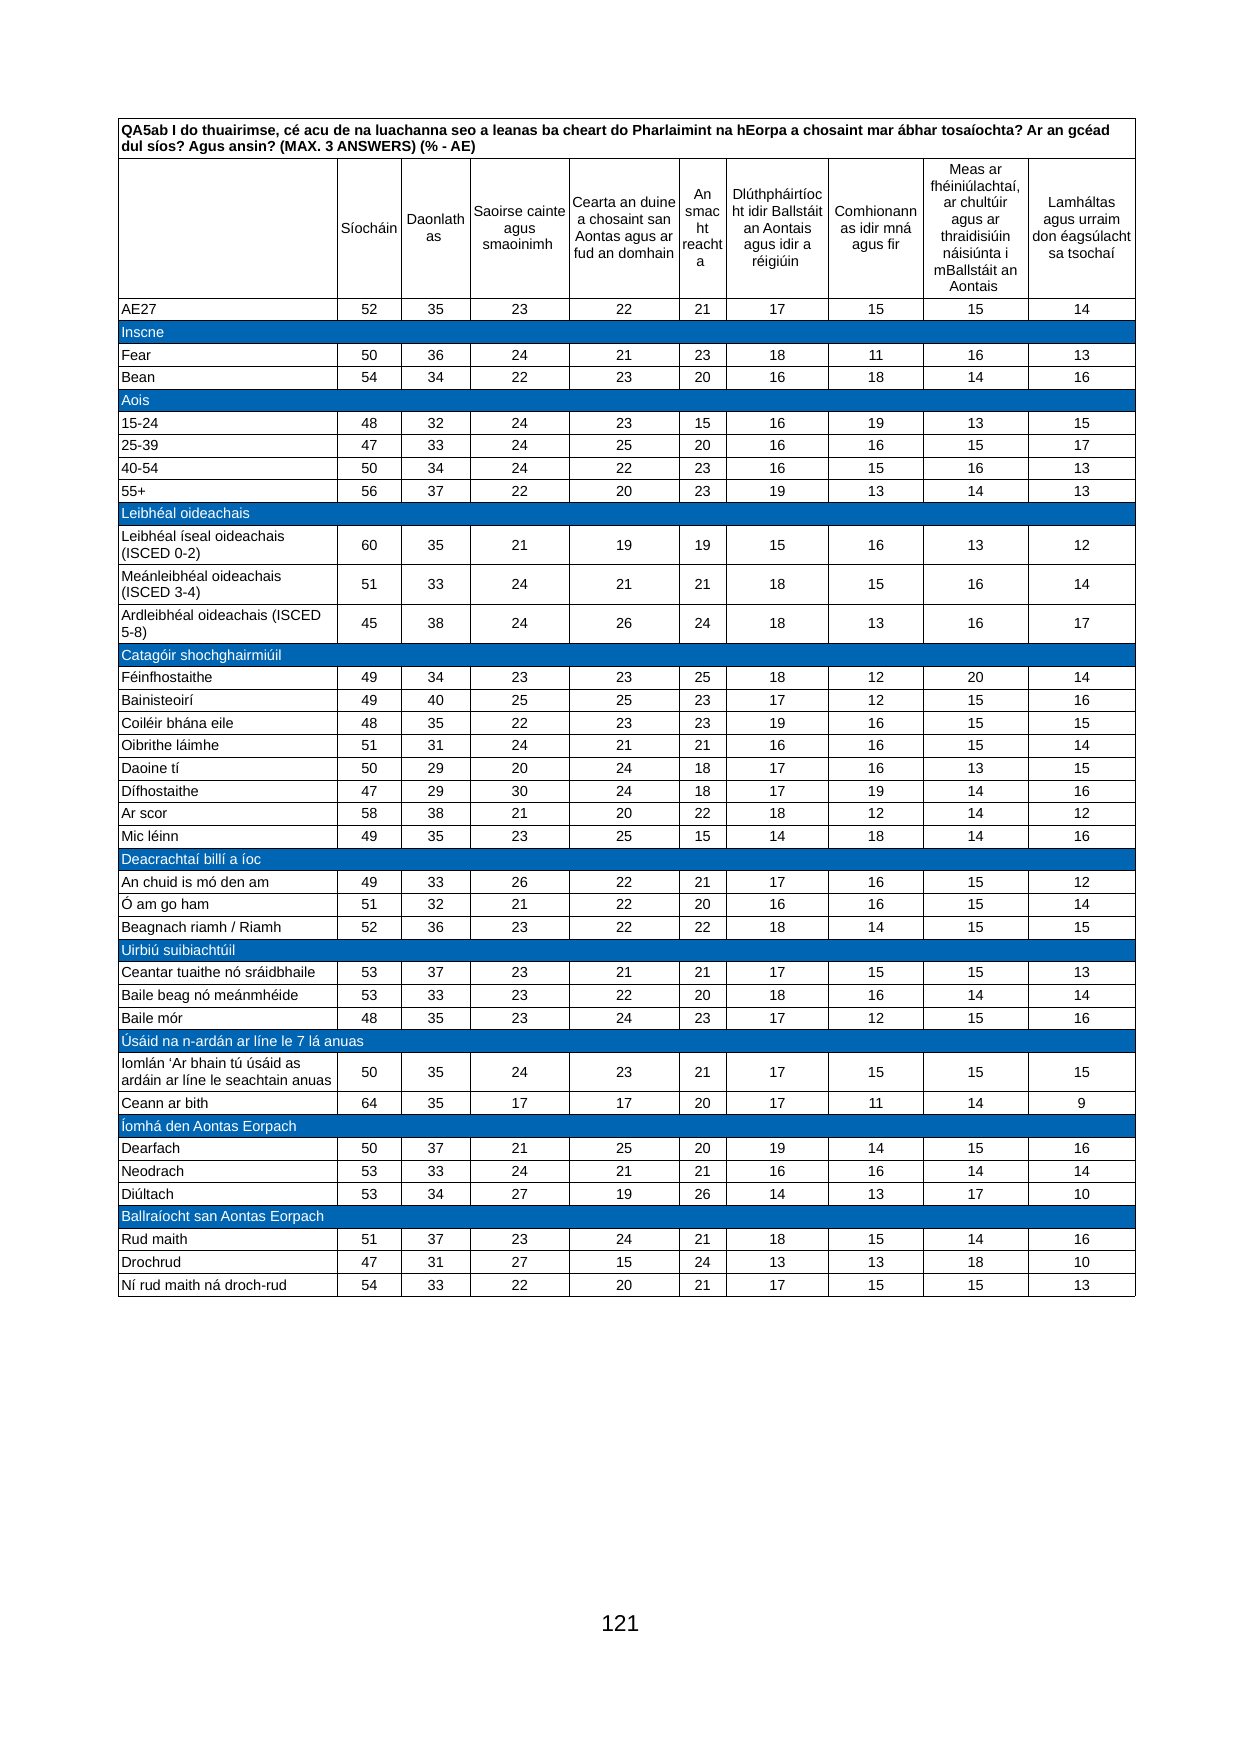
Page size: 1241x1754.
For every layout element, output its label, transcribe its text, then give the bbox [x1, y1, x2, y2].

table_cell 21 [570, 962, 679, 984]
table_cell Úsáid na n-ardán ar líne le 7 lá anuas [119, 1030, 1135, 1052]
table_cell 18 [727, 605, 828, 643]
table_cell 16 [727, 435, 828, 457]
table_cell 21 [680, 1274, 726, 1296]
table_cell 23 [680, 690, 726, 711]
table_cell 27 [471, 1251, 569, 1273]
table_cell 40 [402, 690, 470, 711]
table_cell 13 [1029, 458, 1135, 479]
table_cell 16 [924, 565, 1028, 604]
table_cell Meas ar fhéiniúlachtaí, ar chultúir agus ar thraidisiúin náisiúnta i mBallstáit an Aontais [924, 159, 1028, 298]
table_cell 47 [338, 781, 401, 802]
table_cell 16 [727, 458, 828, 479]
table_cell Meánleibhéal oideachais (ISCED 3-4) [119, 565, 337, 604]
table_cell 23 [680, 712, 726, 734]
table_cell Ceantar tuaithe nó sráidbhaile [119, 962, 337, 984]
table_cell 15 [1029, 1053, 1135, 1091]
table_cell 22 [570, 458, 679, 479]
table_cell 14 [924, 803, 1028, 825]
table_cell Inscne [119, 321, 1135, 343]
table_cell 23 [570, 712, 679, 734]
table_cell 40-54 [119, 458, 337, 479]
table_cell 14 [924, 1161, 1028, 1182]
table_cell 27 [471, 1183, 569, 1205]
table_cell 48 [338, 1008, 401, 1029]
table_cell 36 [402, 917, 470, 938]
table_cell 25 [570, 435, 679, 457]
table_cell Dífhostaithe [119, 781, 337, 802]
table_cell 48 [338, 712, 401, 734]
table_cell 55+ [119, 480, 337, 502]
table_cell 23 [471, 667, 569, 689]
table_cell 15 [829, 565, 923, 604]
table_cell 19 [727, 480, 828, 502]
table_cell 23 [471, 962, 569, 984]
table_cell 18 [924, 1251, 1028, 1273]
table_cell 21 [680, 565, 726, 604]
table_cell 23 [680, 344, 726, 366]
table_cell 21 [570, 344, 679, 366]
table_cell 14 [924, 826, 1028, 848]
table_cell 16 [829, 712, 923, 734]
table_cell 16 [727, 412, 828, 434]
table_cell 15 [680, 412, 726, 434]
table_cell 17 [727, 758, 828, 779]
table_cell 17 [727, 1092, 828, 1114]
table_cell 16 [1029, 1229, 1135, 1250]
table_cell 22 [570, 894, 679, 916]
table_cell 18 [680, 781, 726, 802]
table_cell 23 [680, 480, 726, 502]
table_cell Síocháin [338, 159, 401, 298]
table_cell 15 [924, 894, 1028, 916]
table_cell Drochrud [119, 1251, 337, 1273]
table_cell 13 [829, 1183, 923, 1205]
table_cell 16 [829, 1161, 923, 1182]
table_cell Baile mór [119, 1008, 337, 1029]
table_cell Beagnach riamh / Riamh [119, 917, 337, 938]
table_cell 20 [471, 758, 569, 779]
table_cell 15 [924, 435, 1028, 457]
table_cell 34 [402, 367, 470, 388]
table_cell Ballraíocht san Aontas Eorpach [119, 1206, 1135, 1228]
table_cell 11 [829, 1092, 923, 1114]
table_cell 21 [570, 1161, 679, 1182]
table_cell 23 [471, 299, 569, 320]
table_cell 19 [829, 781, 923, 802]
table_cell 12 [1029, 526, 1135, 564]
table_cell 24 [680, 605, 726, 643]
table_cell 21 [680, 299, 726, 320]
table_cell 52 [338, 917, 401, 938]
table_cell 22 [471, 367, 569, 388]
table_cell 15 [829, 962, 923, 984]
table_cell 33 [402, 1274, 470, 1296]
table_cell 16 [829, 735, 923, 757]
table_cell 23 [471, 917, 569, 938]
table_cell Ó am go ham [119, 894, 337, 916]
table_cell 26 [570, 605, 679, 643]
table_cell 33 [402, 871, 470, 893]
table_cell 15 [924, 299, 1028, 320]
table_cell 24 [680, 1251, 726, 1273]
table_cell 16 [727, 894, 828, 916]
table_cell 21 [680, 1229, 726, 1250]
table_cell 22 [570, 917, 679, 938]
table_cell 15 [924, 1053, 1028, 1091]
table_cell 50 [338, 344, 401, 366]
table_cell 21 [680, 1161, 726, 1182]
table_cell 33 [402, 1161, 470, 1182]
table_cell 50 [338, 458, 401, 479]
table_cell 33 [402, 565, 470, 604]
table_cell 31 [402, 735, 470, 757]
table_cell 20 [680, 1092, 726, 1114]
table_cell 33 [402, 985, 470, 1007]
table_cell 15 [829, 299, 923, 320]
table_cell 26 [471, 871, 569, 893]
table_cell 19 [727, 712, 828, 734]
table_cell 21 [680, 735, 726, 757]
table_cell 34 [402, 1183, 470, 1205]
table_cell 20 [570, 480, 679, 502]
table_cell 20 [680, 894, 726, 916]
table_cell Rud maith [119, 1229, 337, 1250]
table_cell 24 [471, 1053, 569, 1091]
table_cell 64 [338, 1092, 401, 1114]
table_cell 21 [570, 735, 679, 757]
table_cell 14 [1029, 667, 1135, 689]
table_cell 24 [471, 735, 569, 757]
table_cell Ardleibhéal oideachais (ISCED 5-8) [119, 605, 337, 643]
table_cell 37 [402, 1138, 470, 1159]
table_cell Deacrachtaí billí a íoc [119, 849, 1135, 870]
table_cell 37 [402, 1229, 470, 1250]
table_cell 15 [829, 458, 923, 479]
table_cell 21 [471, 803, 569, 825]
table_cell 32 [402, 412, 470, 434]
table_cell 22 [570, 299, 679, 320]
table_cell 58 [338, 803, 401, 825]
table_cell 15 [924, 712, 1028, 734]
table_cell 23 [680, 458, 726, 479]
table_cell 22 [471, 712, 569, 734]
table_cell 47 [338, 435, 401, 457]
table_cell 14 [1029, 1161, 1135, 1182]
table_cell 17 [570, 1092, 679, 1114]
table_cell 51 [338, 565, 401, 604]
table_cell 15-24 [119, 412, 337, 434]
table_cell An smacht reachta [680, 159, 726, 298]
table_cell 13 [829, 480, 923, 502]
table_cell 24 [570, 1008, 679, 1029]
table_cell Comhionannas idir mná agus fir [829, 159, 923, 298]
table_cell 53 [338, 1183, 401, 1205]
table_cell 17 [727, 781, 828, 802]
table_cell 15 [924, 735, 1028, 757]
table_cell 35 [402, 299, 470, 320]
table_cell Uirbiú suibiachtúil [119, 940, 1135, 961]
table_cell 35 [402, 826, 470, 848]
table_cell 35 [402, 712, 470, 734]
table_cell 20 [570, 1274, 679, 1296]
table_cell 13 [924, 758, 1028, 779]
table_cell 10 [1029, 1183, 1135, 1205]
table_cell 24 [471, 565, 569, 604]
table_cell 34 [402, 667, 470, 689]
table_cell 18 [829, 367, 923, 388]
table_cell 23 [570, 412, 679, 434]
table_cell 16 [1029, 1008, 1135, 1029]
table_cell 13 [1029, 962, 1135, 984]
table_cell 51 [338, 1229, 401, 1250]
table_cell 29 [402, 758, 470, 779]
table_cell 18 [727, 565, 828, 604]
table_cell 21 [471, 1138, 569, 1159]
table_cell 14 [1029, 735, 1135, 757]
table_cell 20 [570, 803, 679, 825]
table_cell 18 [727, 803, 828, 825]
table_cell 32 [402, 894, 470, 916]
table_cell Ar scor [119, 803, 337, 825]
table_cell 17 [924, 1183, 1028, 1205]
table_cell 14 [1029, 299, 1135, 320]
table_cell 15 [924, 690, 1028, 711]
table_cell 13 [1029, 480, 1135, 502]
table_cell Íomhá den Aontas Eorpach [119, 1115, 1135, 1137]
table_cell 21 [570, 565, 679, 604]
table_cell 53 [338, 985, 401, 1007]
table_cell 11 [829, 344, 923, 366]
table_cell 12 [829, 803, 923, 825]
table_cell Dlúthpháirtíocht idir Ballstáit an Aontais agus idir a réigiúin [727, 159, 828, 298]
table_cell Daonlathas [402, 159, 470, 298]
table_cell 18 [727, 344, 828, 366]
table_cell 54 [338, 1274, 401, 1296]
table_cell Oibrithe láimhe [119, 735, 337, 757]
table_cell 60 [338, 526, 401, 564]
table_cell 17 [1029, 605, 1135, 643]
table_cell 15 [727, 526, 828, 564]
table_cell 20 [680, 1138, 726, 1159]
table_cell 16 [829, 526, 923, 564]
table_cell 18 [829, 826, 923, 848]
table_cell 31 [402, 1251, 470, 1273]
table_cell 23 [471, 1008, 569, 1029]
table_cell 16 [829, 435, 923, 457]
table_cell 26 [680, 1183, 726, 1205]
table_cell 15 [829, 1053, 923, 1091]
table_cell 37 [402, 962, 470, 984]
table_cell Daoine tí [119, 758, 337, 779]
table_cell 25-39 [119, 435, 337, 457]
table_cell 53 [338, 962, 401, 984]
table_cell 25 [570, 826, 679, 848]
table_cell 16 [924, 458, 1028, 479]
table_cell 24 [471, 605, 569, 643]
table_cell 14 [829, 917, 923, 938]
table_cell 37 [402, 480, 470, 502]
table_cell 16 [829, 894, 923, 916]
table_cell Leibhéal oideachais [119, 503, 1135, 525]
table_cell 16 [829, 871, 923, 893]
table_cell 15 [680, 826, 726, 848]
table_cell 14 [1029, 985, 1135, 1007]
table_cell 16 [1029, 781, 1135, 802]
table_cell 13 [829, 1251, 923, 1273]
table_cell 12 [829, 1008, 923, 1029]
table_cell 16 [924, 344, 1028, 366]
table_cell Diúltach [119, 1183, 337, 1205]
table_cell 15 [1029, 917, 1135, 938]
table_cell 17 [727, 871, 828, 893]
table_cell 15 [1029, 712, 1135, 734]
table_cell 33 [402, 435, 470, 457]
table_cell 15 [924, 917, 1028, 938]
table_cell 19 [680, 526, 726, 564]
table_cell 35 [402, 1008, 470, 1029]
table_cell 25 [570, 1138, 679, 1159]
table_cell 17 [727, 690, 828, 711]
table_cell 20 [680, 985, 726, 1007]
table_cell 38 [402, 605, 470, 643]
table_cell 25 [570, 690, 679, 711]
table_cell 17 [727, 1274, 828, 1296]
table_cell 14 [1029, 565, 1135, 604]
table_cell 18 [680, 758, 726, 779]
table_cell 16 [727, 1161, 828, 1182]
table_cell 12 [1029, 871, 1135, 893]
table_cell 23 [471, 985, 569, 1007]
table_cell 23 [570, 367, 679, 388]
table_cell 16 [1029, 826, 1135, 848]
table_cell 23 [680, 1008, 726, 1029]
table_cell 23 [570, 1053, 679, 1091]
table_header QA5ab I do thuairimse, cé acu de na luachanna seo a leanas ba cheart do Pharlaimint na hEorpa a chosaint mar ábhar tosaíochta? Ar an gcéad dul síos? Agus ansin? (MAX. 3 ANSWERS) (% - AE) [119, 119, 1135, 158]
table_cell 15 [1029, 412, 1135, 434]
table_cell 17 [727, 1053, 828, 1091]
table_cell 17 [471, 1092, 569, 1114]
table_cell 50 [338, 1138, 401, 1159]
table_cell 23 [471, 1229, 569, 1250]
table_cell 20 [680, 435, 726, 457]
table_cell 23 [471, 826, 569, 848]
table_cell Féinfhostaithe [119, 667, 337, 689]
table_cell 36 [402, 344, 470, 366]
table_cell 12 [1029, 803, 1135, 825]
table_cell 29 [402, 781, 470, 802]
table_cell Lamháltas agus urraim don éagsúlacht sa tsochaí [1029, 159, 1135, 298]
table_cell 18 [727, 1229, 828, 1250]
table_cell 16 [727, 367, 828, 388]
table_cell 16 [1029, 1138, 1135, 1159]
table_cell 18 [727, 917, 828, 938]
table_cell 19 [570, 1183, 679, 1205]
table_cell 49 [338, 690, 401, 711]
table_cell 52 [338, 299, 401, 320]
table_cell 15 [570, 1251, 679, 1273]
table_cell 19 [727, 1138, 828, 1159]
table_cell 12 [829, 667, 923, 689]
table_cell 20 [924, 667, 1028, 689]
table_cell 51 [338, 735, 401, 757]
table_cell Ní rud maith ná droch-rud [119, 1274, 337, 1296]
table_cell Coiléir bhána eile [119, 712, 337, 734]
table_cell 48 [338, 412, 401, 434]
table_cell 49 [338, 826, 401, 848]
table_cell 14 [727, 1183, 828, 1205]
table_cell 14 [924, 985, 1028, 1007]
table_cell 35 [402, 1092, 470, 1114]
table_cell Leibhéal íseal oideachais (ISCED 0-2) [119, 526, 337, 564]
table_cell 24 [471, 1161, 569, 1182]
table_cell Saoirse cainte agus smaoinimh [471, 159, 569, 298]
table_cell 14 [924, 480, 1028, 502]
table_cell 9 [1029, 1092, 1135, 1114]
table_cell 16 [1029, 690, 1135, 711]
table_cell Bainisteoirí [119, 690, 337, 711]
table_cell AE27 [119, 299, 337, 320]
table_cell 17 [1029, 435, 1135, 457]
table_cell 35 [402, 526, 470, 564]
table_cell Baile beag nó meánmhéide [119, 985, 337, 1007]
table_cell 16 [829, 758, 923, 779]
table_cell 25 [471, 690, 569, 711]
table_cell 10 [1029, 1251, 1135, 1273]
table_cell 24 [570, 781, 679, 802]
table_cell 47 [338, 1251, 401, 1273]
table_cell 35 [402, 1053, 470, 1091]
table_cell 17 [727, 1008, 828, 1029]
table_cell 17 [727, 962, 828, 984]
table_cell 21 [680, 871, 726, 893]
table_cell 24 [471, 458, 569, 479]
table_cell Mic léinn [119, 826, 337, 848]
table_cell 22 [570, 985, 679, 1007]
table_cell 14 [829, 1138, 923, 1159]
table_cell 15 [924, 1274, 1028, 1296]
table_cell Bean [119, 367, 337, 388]
table_cell 21 [680, 1053, 726, 1091]
table_cell 14 [924, 1229, 1028, 1250]
table_cell [119, 159, 337, 298]
table_cell 16 [1029, 367, 1135, 388]
table_cell 16 [924, 605, 1028, 643]
table_cell 13 [1029, 1274, 1135, 1296]
table_cell 19 [570, 526, 679, 564]
table_cell 34 [402, 458, 470, 479]
table_cell 14 [924, 1092, 1028, 1114]
table_cell Catagóir shochghairmiúil [119, 644, 1135, 666]
table_cell 20 [680, 367, 726, 388]
table_cell Dearfach [119, 1138, 337, 1159]
table_cell An chuid is mó den am [119, 871, 337, 893]
table_cell 13 [727, 1251, 828, 1273]
table_cell 49 [338, 667, 401, 689]
table_cell Fear [119, 344, 337, 366]
table_cell 14 [924, 367, 1028, 388]
table_cell 13 [1029, 344, 1135, 366]
table_cell 15 [924, 962, 1028, 984]
table_cell Cearta an duine a chosaint san Aontas agus ar fud an domhain [570, 159, 679, 298]
table_cell 15 [924, 1138, 1028, 1159]
table_cell 45 [338, 605, 401, 643]
table_cell 15 [924, 1008, 1028, 1029]
table_cell 24 [471, 344, 569, 366]
table_cell 18 [727, 667, 828, 689]
table_cell 22 [680, 917, 726, 938]
table_cell 22 [471, 1274, 569, 1296]
table_cell 24 [471, 412, 569, 434]
table_cell 25 [680, 667, 726, 689]
table_cell 16 [829, 985, 923, 1007]
table_cell 14 [727, 826, 828, 848]
table_cell 14 [924, 781, 1028, 802]
table_cell 38 [402, 803, 470, 825]
table_cell 15 [924, 871, 1028, 893]
table_cell 13 [829, 605, 923, 643]
table_cell 22 [570, 871, 679, 893]
table_cell 16 [727, 735, 828, 757]
table_cell 17 [727, 299, 828, 320]
table_cell 24 [471, 435, 569, 457]
table_cell 18 [727, 985, 828, 1007]
table_cell 54 [338, 367, 401, 388]
table_cell 49 [338, 871, 401, 893]
table_cell 53 [338, 1161, 401, 1182]
table_cell 24 [570, 758, 679, 779]
table_cell 21 [471, 526, 569, 564]
table_cell 22 [680, 803, 726, 825]
table_cell Aois [119, 390, 1135, 411]
table_cell 50 [338, 758, 401, 779]
table_cell 22 [471, 480, 569, 502]
table_cell 30 [471, 781, 569, 802]
table_cell Ceann ar bith [119, 1092, 337, 1114]
table_cell 15 [829, 1274, 923, 1296]
table_cell 21 [680, 962, 726, 984]
table_cell 14 [1029, 894, 1135, 916]
table_cell 50 [338, 1053, 401, 1091]
table_cell 24 [570, 1229, 679, 1250]
table_cell 15 [1029, 758, 1135, 779]
table_cell 56 [338, 480, 401, 502]
table_cell 21 [471, 894, 569, 916]
table_cell 13 [924, 526, 1028, 564]
table_cell 15 [829, 1229, 923, 1250]
table_cell Iomlán ‘Ar bhain tú úsáid as ardáin ar líne le seachtain anuas [119, 1053, 337, 1091]
table_cell 51 [338, 894, 401, 916]
table_cell 13 [924, 412, 1028, 434]
table_cell 23 [570, 667, 679, 689]
table_cell Neodrach [119, 1161, 337, 1182]
table_cell 12 [829, 690, 923, 711]
table_cell 19 [829, 412, 923, 434]
